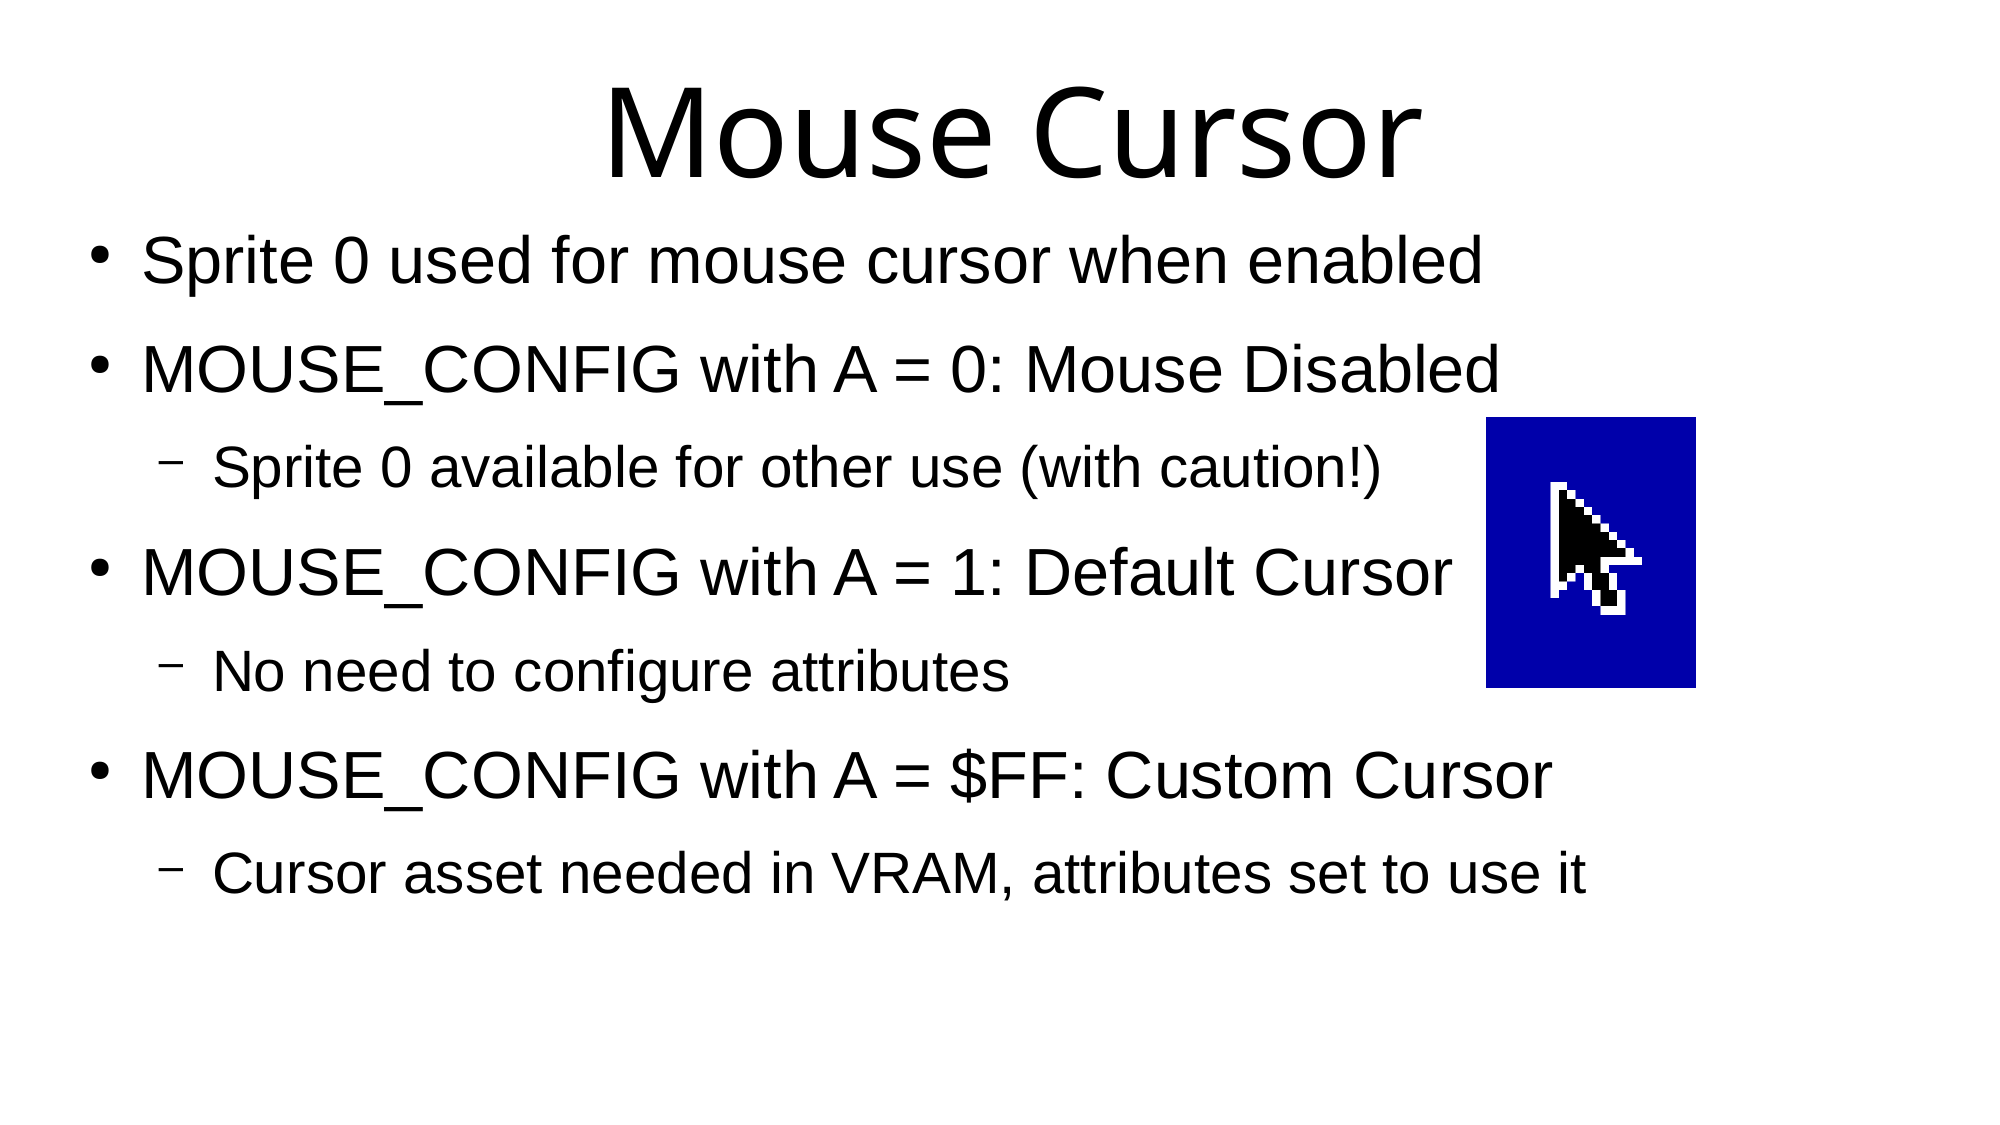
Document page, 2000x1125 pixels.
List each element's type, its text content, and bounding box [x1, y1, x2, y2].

list Sprite 0 used for mouse cursor when enabled MOUSE_CONFIG with A = 0: Mouse Disabled Sprite 0 available for other use (with caution!) MOUSE_CONFIG with A = 1: Default Cursor No need to configure attributes MOUSE_CONFIG with A = $FF: Custom Cursor Cursor asset needed in VRAM, attributes set to use it [55, 208, 1963, 1051]
picture [1486, 417, 1696, 688]
title Mouse Cursor [510, 59, 1516, 215]
